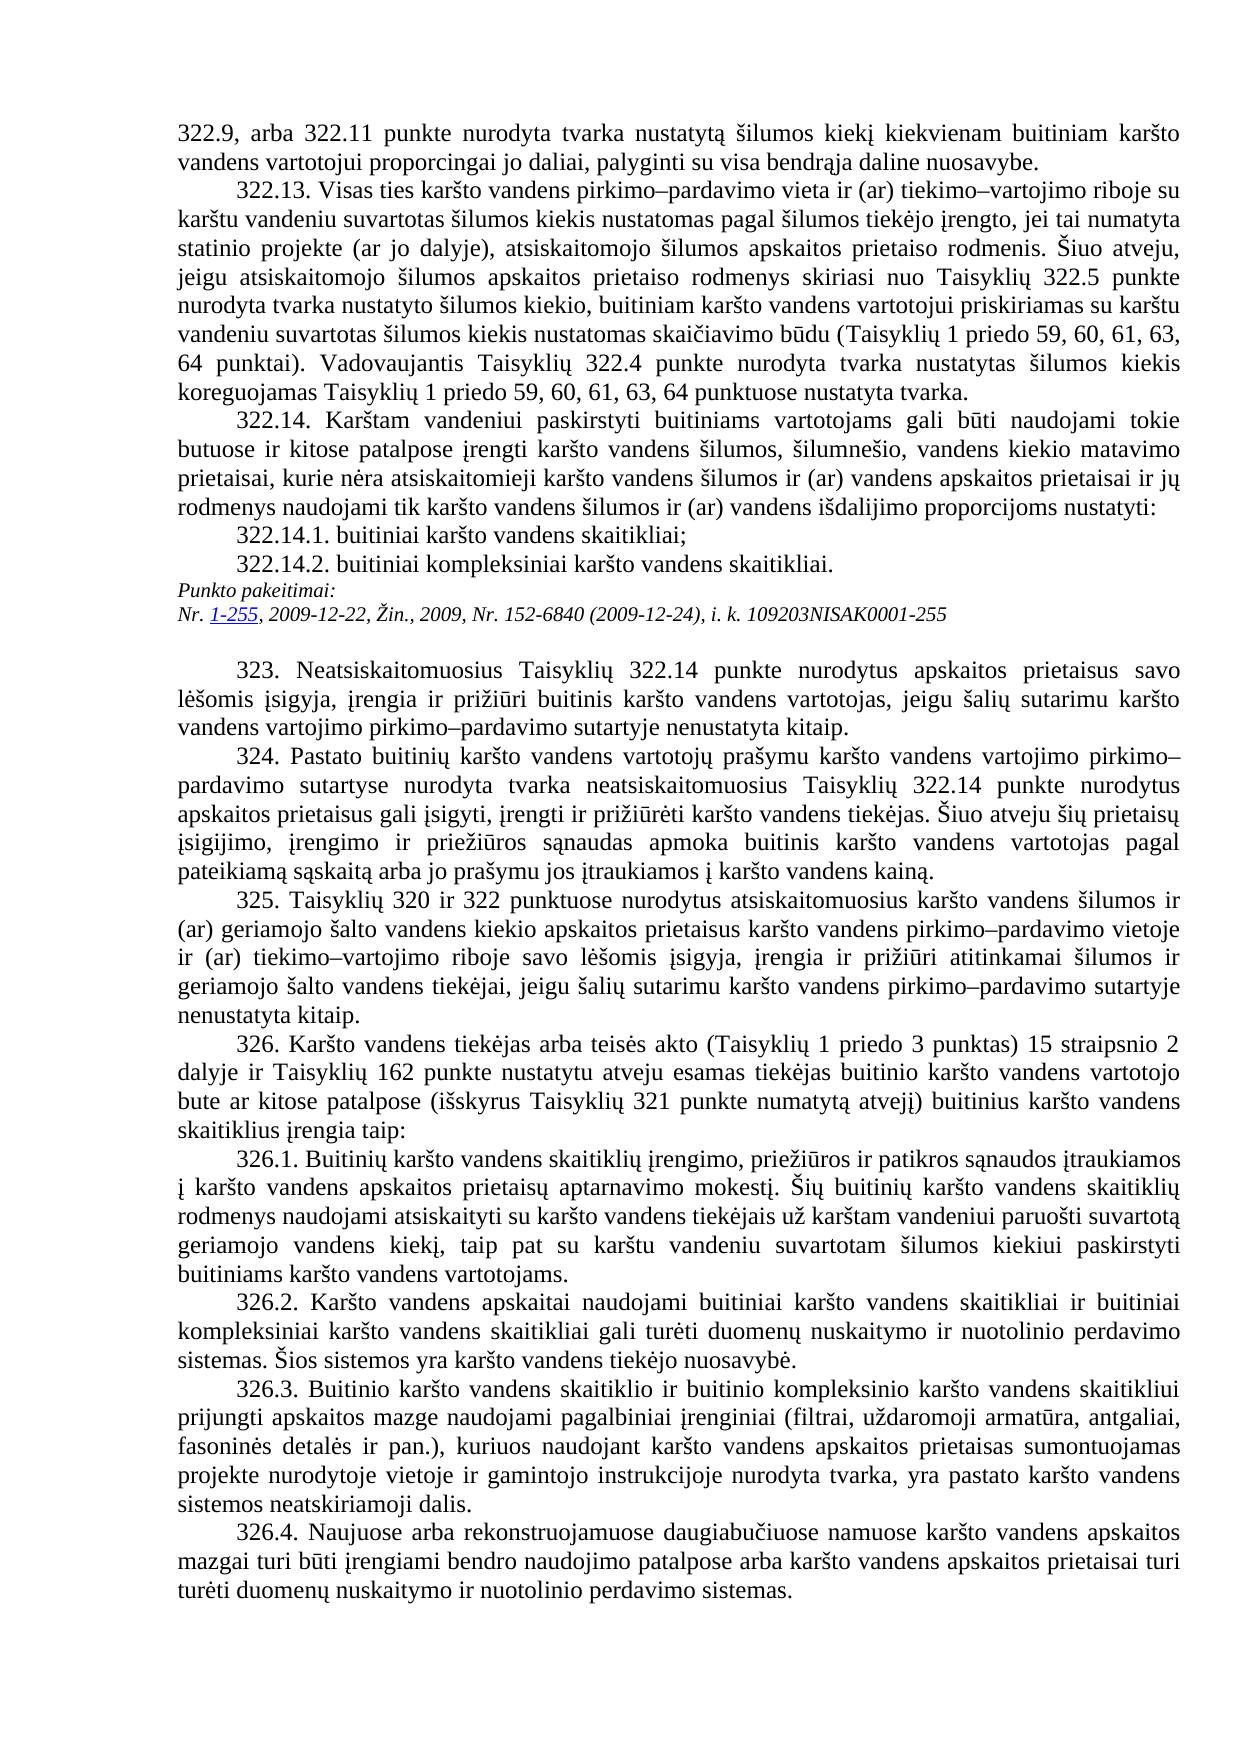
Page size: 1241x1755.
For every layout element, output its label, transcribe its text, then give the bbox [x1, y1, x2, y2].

text Punkto pakeitimai: [177, 578, 1181, 602]
text 326.3. Buitinio karšto vandens skaitiklio ir buitinio kompleksinio karšto vandens skaitikliui prijungti apskaitos mazge naudojami pagalbiniai įrenginiai (filtrai, uždaromoji armatūra, antgaliai, fasoninės detalės ir pan.), kuriuos naudojant karšto vandens apskaitos prietaisas sumontuojamas projekte nurodytoje vietoje ir gamintojo instrukcijoje nurodyta tvarka, yra pastato karšto vandens sistemos neatskiriamoji dalis. [177, 1374, 1181, 1517]
text 326.1. Buitinių karšto vandens skaitiklių įrengimo, priežiūros ir patikros sąnaudos įtraukiamos į karšto vandens apskaitos prietaisų aptarnavimo mokestį. Šių buitinių karšto vandens skaitiklių rodmenys naudojami atsiskaityti su karšto vandens tiekėjais už karštam vandeniui paruošti suvartotą geriamojo vandens kiekį, taip pat su karštu vandeniu suvartotam šilumos kiekiui paskirstyti buitiniams karšto vandens vartotojams. [177, 1144, 1181, 1287]
text 322.14.1. buitiniai karšto vandens skaitikliai; [177, 521, 1181, 549]
text 326.4. Naujuose arba rekonstruojamuose daugiabučiuose namuose karšto vandens apskaitos mazgai turi būti įrengiami bendro naudojimo patalpose arba karšto vandens apskaitos prietaisai turi turėti duomenų nuskaitymo ir nuotolinio perdavimo sistemas. [177, 1517, 1181, 1604]
text 325. Taisyklių 320 ir 322 punktuose nurodytus atsiskaitomuosius karšto vandens šilumos ir (ar) geriamojo šalto vandens kiekio apskaitos prietaisus karšto vandens pirkimo–pardavimo vietoje ir (ar) tiekimo–vartojimo riboje savo lėšomis įsigyja, įrengia ir prižiūri atitinkamai šilumos ir geriamojo šalto vandens tiekėjai, jeigu šalių sutarimu karšto vandens pirkimo–pardavimo sutartyje nenustatyta kitaip. [177, 885, 1181, 1029]
text 322.9, arba 322.11 punkte nurodyta tvarka nustatytą šilumos kiekį kiekvienam buitiniam karšto vandens vartotojui proporcingai jo daliai, palyginti su visa bendrąja daline nuosavybe. [177, 118, 1181, 176]
text 326. Karšto vandens tiekėjas arba teisės akto (Taisyklių 1 priedo 3 punktas) 15 straipsnio 2 dalyje ir Taisyklių 162 punkte nustatytu atveju esamas tiekėjas buitinio karšto vandens vartotojo bute ar kitose patalpose (išskyrus Taisyklių 321 punkte numatytą atvejį) buitinius karšto vandens skaitiklius įrengia taip: [177, 1029, 1181, 1144]
text 322.14. Karštam vandeniui paskirstyti buitiniams vartotojams gali būti naudojami tokie butuose ir kitose patalpose įrengti karšto vandens šilumos, šilumnešio, vandens kiekio matavimo prietaisai, kurie nėra atsiskaitomieji karšto vandens šilumos ir (ar) vandens apskaitos prietaisai ir jų rodmenys naudojami tik karšto vandens šilumos ir (ar) vandens išdalijimo proporcijoms nustatyti: [177, 406, 1181, 521]
text 323. Neatsiskaitomuosius Taisyklių 322.14 punkte nurodytus apskaitos prietaisus savo lėšomis įsigyja, įrengia ir prižiūri buitinis karšto vandens vartotojas, jeigu šalių sutarimu karšto vandens vartojimo pirkimo–pardavimo sutartyje nenustatyta kitaip. [177, 655, 1181, 741]
text 322.13. Visas ties karšto vandens pirkimo–pardavimo vieta ir (ar) tiekimo–vartojimo riboje su karštu vandeniu suvartotas šilumos kiekis nustatomas pagal šilumos tiekėjo įrengto, jei tai numatyta statinio projekte (ar jo dalyje), atsiskaitomojo šilumos apskaitos prietaiso rodmenis. Šiuo atveju, jeigu atsiskaitomojo šilumos apskaitos prietaiso rodmenys skiriasi nuo Taisyklių 322.5 punkte nurodyta tvarka nustatyto šilumos kiekio, buitiniam karšto vandens vartotojui priskiriamas su karštu vandeniu suvartotas šilumos kiekis nustatomas skaičiavimo būdu (Taisyklių 1 priedo 59, 60, 61, 63, 64 punktai). Vadovaujantis Taisyklių 322.4 punkte nurodyta tvarka nustatytas šilumos kiekis koreguojamas Taisyklių 1 priedo 59, 60, 61, 63, 64 punktuose nustatyta tvarka. [177, 176, 1181, 406]
text 324. Pastato buitinių karšto vandens vartotojų prašymu karšto vandens vartojimo pirkimo–pardavimo sutartyse nurodyta tvarka neatsiskaitomuosius Taisyklių 322.14 punkte nurodytus apskaitos prietaisus gali įsigyti, įrengti ir prižiūrėti karšto vandens tiekėjas. Šiuo atveju šių prietaisų įsigijimo, įrengimo ir priežiūros sąnaudas apmoka buitinis karšto vandens vartotojas pagal pateikiamą sąskaitą arba jo prašymu jos įtraukiamos į karšto vandens kainą. [177, 741, 1181, 885]
text 322.14.2. buitiniai kompleksiniai karšto vandens skaitikliai. [177, 549, 1181, 578]
text 326.2. Karšto vandens apskaitai naudojami buitiniai karšto vandens skaitikliai ir buitiniai kompleksiniai karšto vandens skaitikliai gali turėti duomenų nuskaitymo ir nuotolinio perdavimo sistemas. Šios sistemos yra karšto vandens tiekėjo nuosavybė. [177, 1287, 1181, 1374]
text Nr. 1-255, 2009-12-22, Žin., 2009, Nr. 152-6840 (2009-12-24), i. k. 109203NISAK0001-255 [177, 602, 1181, 626]
